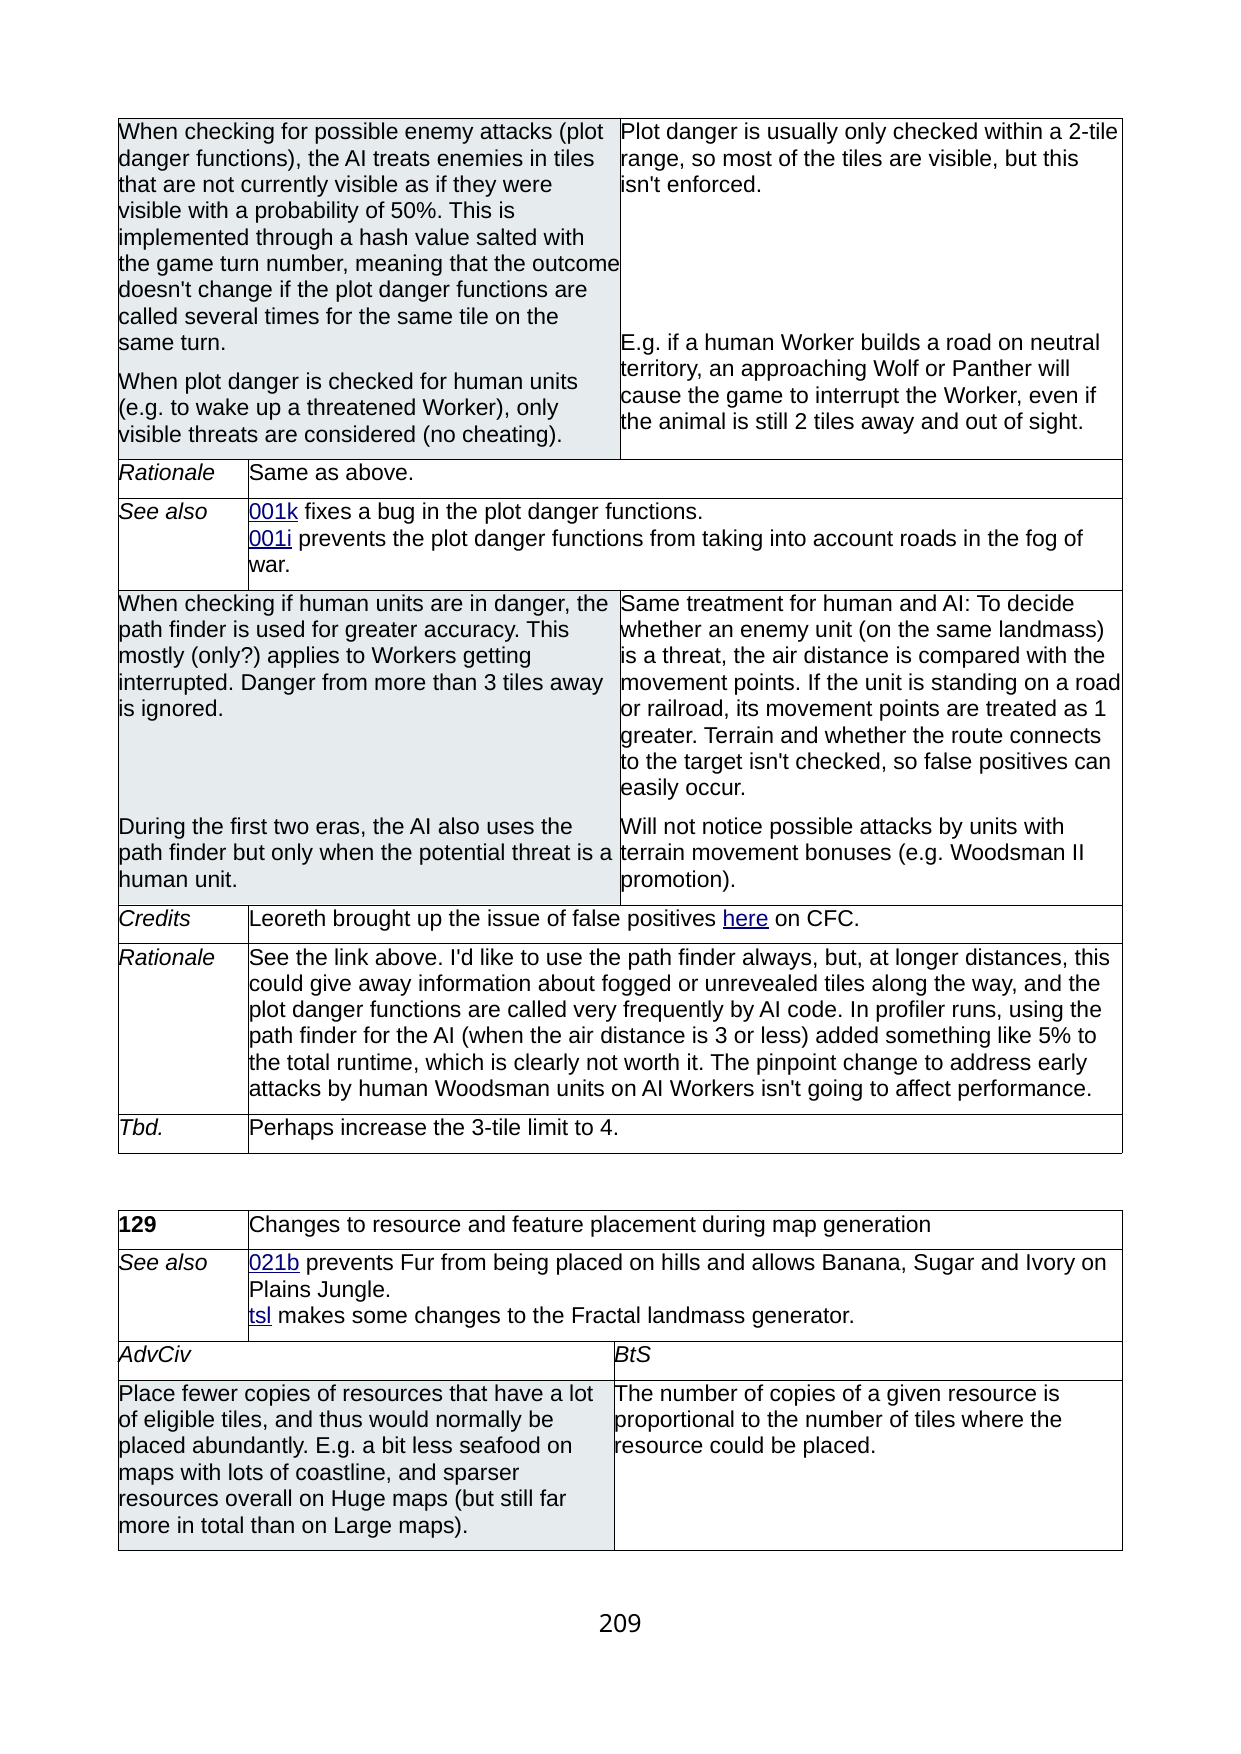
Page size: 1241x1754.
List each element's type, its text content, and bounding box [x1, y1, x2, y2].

table_cell Rationale [119, 944, 248, 1114]
table_header Changes to resource and feature placement during map generation [249, 1211, 1122, 1249]
table_cell AdvCiv [119, 1342, 614, 1380]
table_cell Tbd. [119, 1115, 248, 1153]
table_cell Plot danger is usually only checked within a 2-tile range, so most of the tiles are visible, but this isn't enforced. E.g. if a human Worker builds a road on neutral territory, an approaching Wolf or Panther will cause the game to interrupt the Worker, even if the animal is still 2 tiles away and out of sight. [621, 119, 1122, 459]
table_cell Same as above. [249, 460, 1122, 498]
table_cell Same treatment for human and AI: To decide whether an enemy unit (on the same landmass) is a threat, the air distance is compared with the movement points. If the unit is standing on a road or railroad, its movement points are treated as 1 greater. Terrain and whether the route connects to the target isn't checked, so false positives can easily occur. Will not notice possible attacks by units with terrain movement bonuses (e.g. Woodsman II promotion). [621, 591, 1122, 904]
table_cell When checking if human units are in danger, the path finder is used for greater accuracy. This mostly (only?) applies to Workers getting interrupted. Danger from more than 3 tiles away is ignored. During the first two eras, the AI also uses the path finder but only when the potential threat is a human unit. [119, 591, 620, 904]
table_cell Rationale [119, 460, 248, 498]
table_cell See the link above. I'd like to use the path finder always, but, at longer distances, this could give away information about fogged or unrevealed tiles along the way, and the plot danger functions are called very frequently by AI code. In profiler runs, using the path finder for the AI (when the air distance is 3 or less) added something like 5% to the total runtime, which is clearly not worth it. The pinpoint change to address early attacks by human Woodsman units on AI Workers isn't going to affect performance. [249, 944, 1122, 1114]
table_cell When checking for possible enemy attacks (plot danger functions), the AI treats enemies in tiles that are not currently visible as if they were visible with a probability of 50%. This is implemented through a hash value salted with the game turn number, meaning that the outcome doesn't change if the plot danger functions are called several times for the same tile on the same turn. When plot danger is checked for human units (e.g. to wake up a threatened Worker), only visible threats are considered (no cheating). [119, 119, 620, 459]
table_cell See also [119, 499, 248, 590]
table_cell Place fewer copies of resources that have a lot of eligible tiles, and thus would normally be placed abundantly. E.g. a bit less seafood on maps with lots of coastline, and sparser resources overall on Huge maps (but still far more in total than on Large maps). [119, 1381, 614, 1550]
table_cell Leoreth brought up the issue of false positives here on CFC. [249, 906, 1122, 943]
table_cell Credits [119, 906, 248, 943]
table_cell 021b prevents Fur from being placed on hills and allows Banana, Sugar and Ivory on Plains Jungle. tsl makes some changes to the Fractal landmass generator. [249, 1250, 1122, 1341]
table_cell BtS [615, 1342, 1122, 1380]
table_cell Perhaps increase the 3-tile limit to 4. [249, 1115, 1122, 1153]
table_cell See also [119, 1250, 248, 1341]
table_cell The number of copies of a given resource is proportional to the number of tiles where the resource could be placed. [615, 1381, 1122, 1550]
table_cell 001k fixes a bug in the plot danger functions. 001i prevents the plot danger functions from taking into account roads in the fog of war. [249, 499, 1122, 590]
table_header 129 [119, 1211, 248, 1249]
